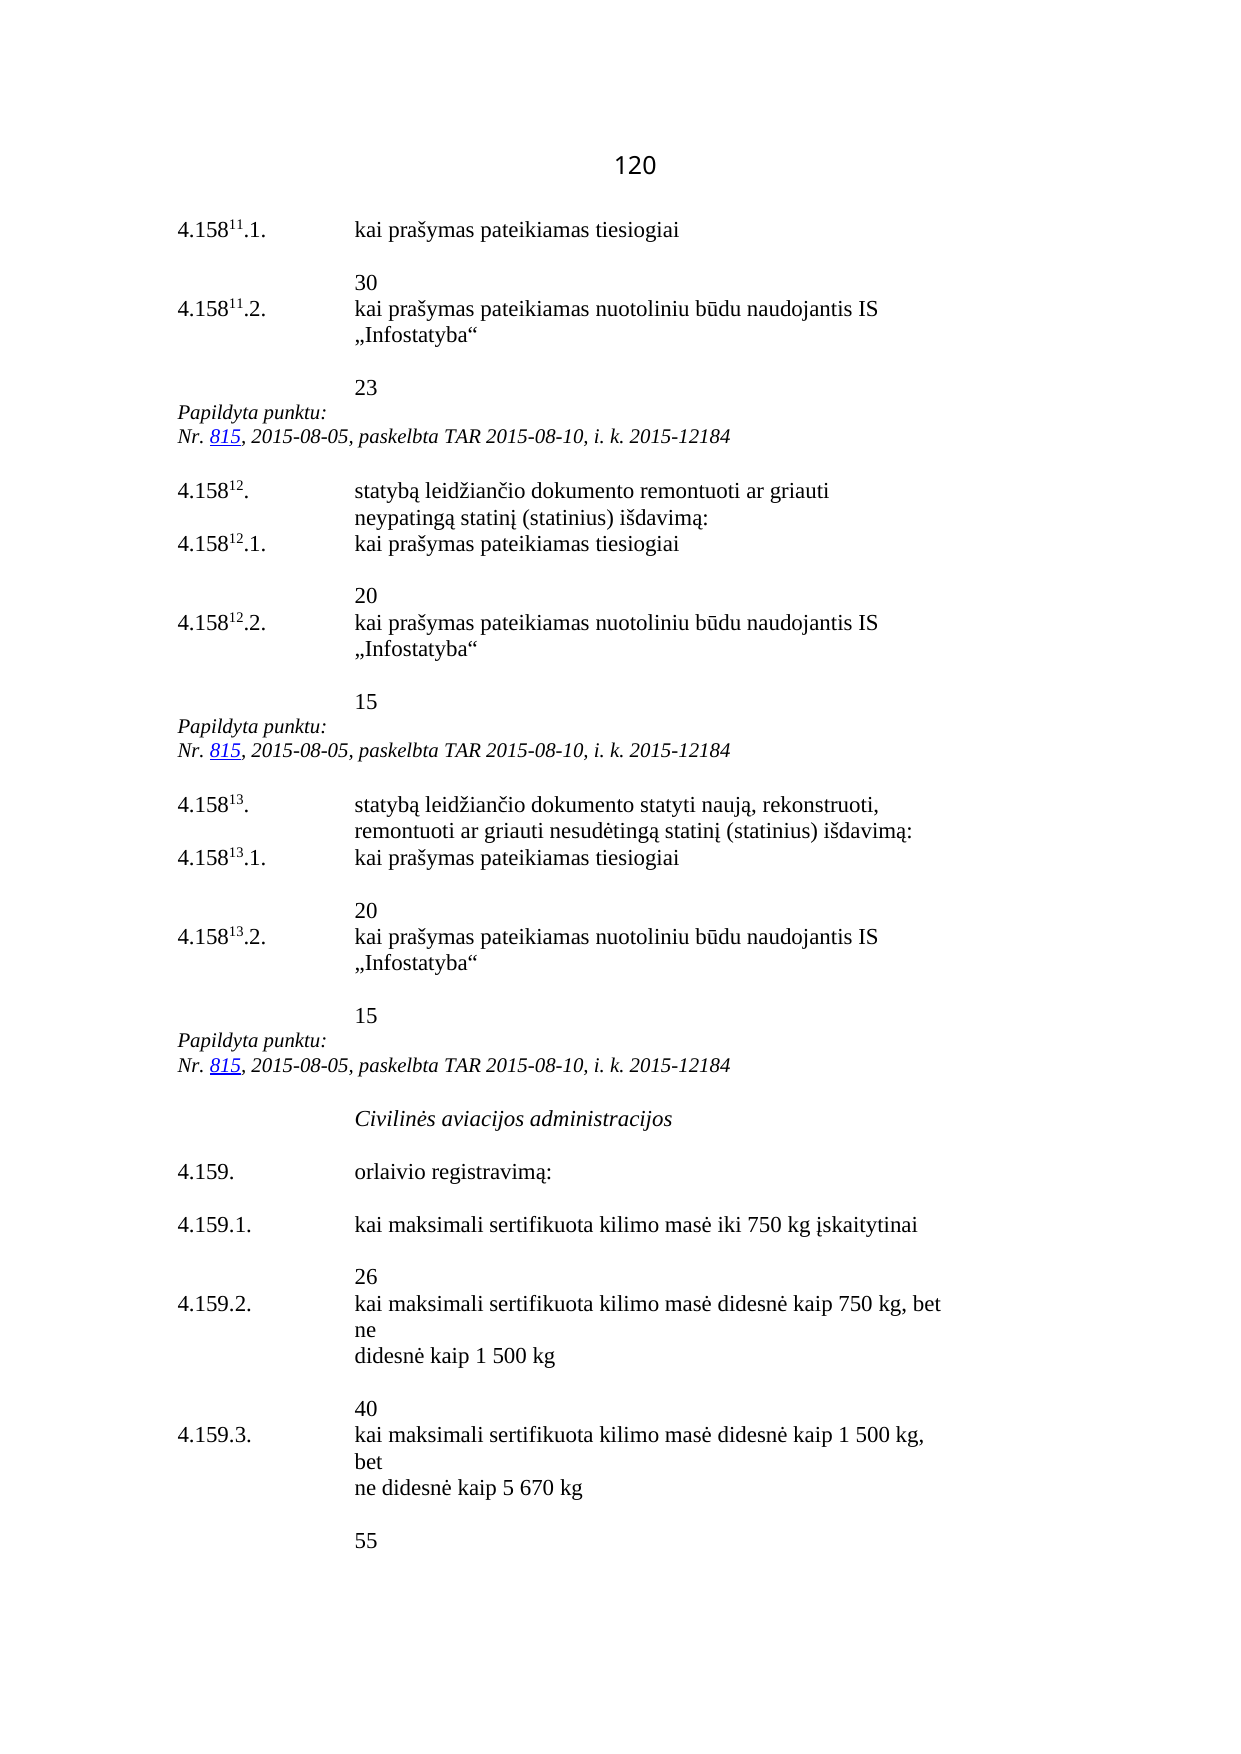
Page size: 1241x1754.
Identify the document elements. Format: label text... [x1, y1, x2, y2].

text 4.15811.1. kai prašymas pateikiamas tiesiogiai 30 [177, 216, 945, 295]
text neypatingą statinį (statinius) išdavimą: [354, 503, 945, 530]
text Papildyta punktu: [177, 1028, 1093, 1052]
text 4.15813.1. kai prašymas pateikiamas tiesiogiai 20 [177, 844, 945, 923]
text Nr. 815, 2015-08-05, paskelbta TAR 2015-08-10, i. k. 2015-12184 [177, 1052, 1093, 1077]
text 4.159. orlaivio registravimą: [177, 1158, 945, 1211]
text 4.15813.2. kai prašymas pateikiamas nuotoliniu būdu naudojantis IS [177, 923, 945, 949]
text didesnė kaip 1 500 kg 40 [354, 1342, 945, 1422]
text Nr. 815, 2015-08-05, paskelbta TAR 2015-08-10, i. k. 2015-12184 [177, 424, 1093, 448]
text 4.159.2. kai maksimali sertifikuota kilimo masė didesnė kaip 750 kg, bet ne [177, 1290, 945, 1342]
text Nr. 815, 2015-08-05, paskelbta TAR 2015-08-10, i. k. 2015-12184 [177, 738, 1093, 762]
text Civilinės aviacijos administracijos [354, 1105, 945, 1158]
text 4.15812. statybą leidžiančio dokumento remontuoti ar griauti [177, 477, 945, 503]
text 4.15811.2. kai prašymas pateikiamas nuotoliniu būdu naudojantis IS [177, 295, 945, 321]
text 4.15812.1. kai prašymas pateikiamas tiesiogiai 20 [177, 530, 945, 609]
text „Infostatyba“ 23 [354, 321, 945, 400]
text „Infostatyba“ 15 [354, 635, 945, 714]
text ne didesnė kaip 5 670 kg 55 [354, 1474, 945, 1553]
text 4.159.3. kai maksimali sertifikuota kilimo masė didesnė kaip 1 500 kg, bet [177, 1422, 945, 1474]
text 4.15813. statybą leidžiančio dokumento statyti naują, rekonstruoti, [177, 791, 945, 818]
text 4.15812.2. kai prašymas pateikiamas nuotoliniu būdu naudojantis IS [177, 609, 945, 635]
text Papildyta punktu: [177, 714, 1093, 738]
text 4.159.1. kai maksimali sertifikuota kilimo masė iki 750 kg įskaitytinai 26 [177, 1211, 945, 1290]
text Papildyta punktu: [177, 400, 1093, 424]
text „Infostatyba“ 15 [354, 949, 945, 1028]
text remontuoti ar griauti nesudėtingą statinį (statinius) išdavimą: [354, 818, 945, 844]
